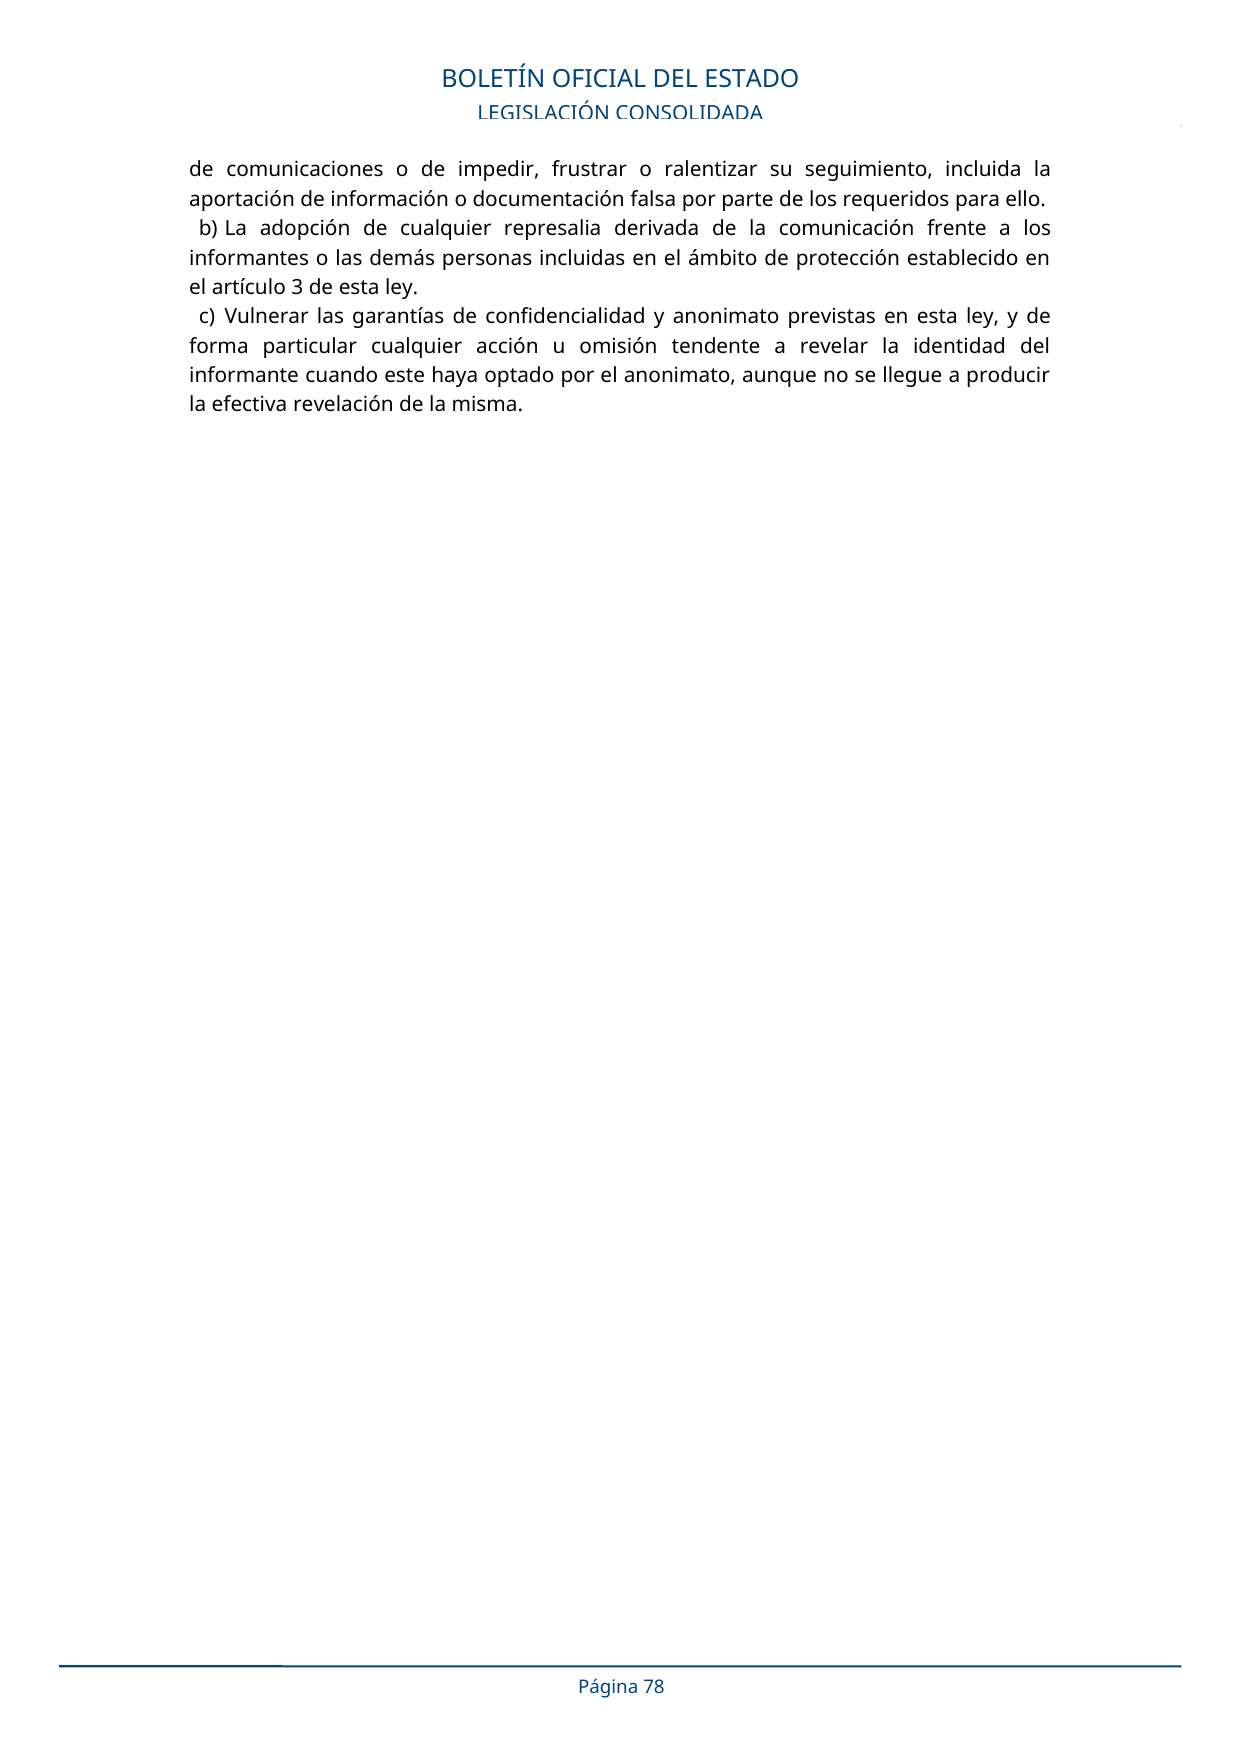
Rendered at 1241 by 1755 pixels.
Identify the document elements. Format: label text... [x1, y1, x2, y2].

list Vulnerar las garantías de confidencialidad y anonimato previstas en esta ley, y de forma particular cualquier acción u omisión tendente a revelar la identidad del informante cuando este haya optado por el anonimato, aunque no se llegue a producir la efectiva revelación de la misma. [163, 301, 1052, 418]
list de comunicaciones o de impedir, frustrar o ralentizar su seguimiento, incluida la aportación de información o documentación falsa por parte de los requeridos para ello. [163, 154, 1052, 212]
list La adopción de cualquier represalia derivada de la comunicación frente a los informantes o las demás personas incluidas en el ámbito de protección establecido en el artículo 3 de esta ley. [163, 213, 1052, 300]
